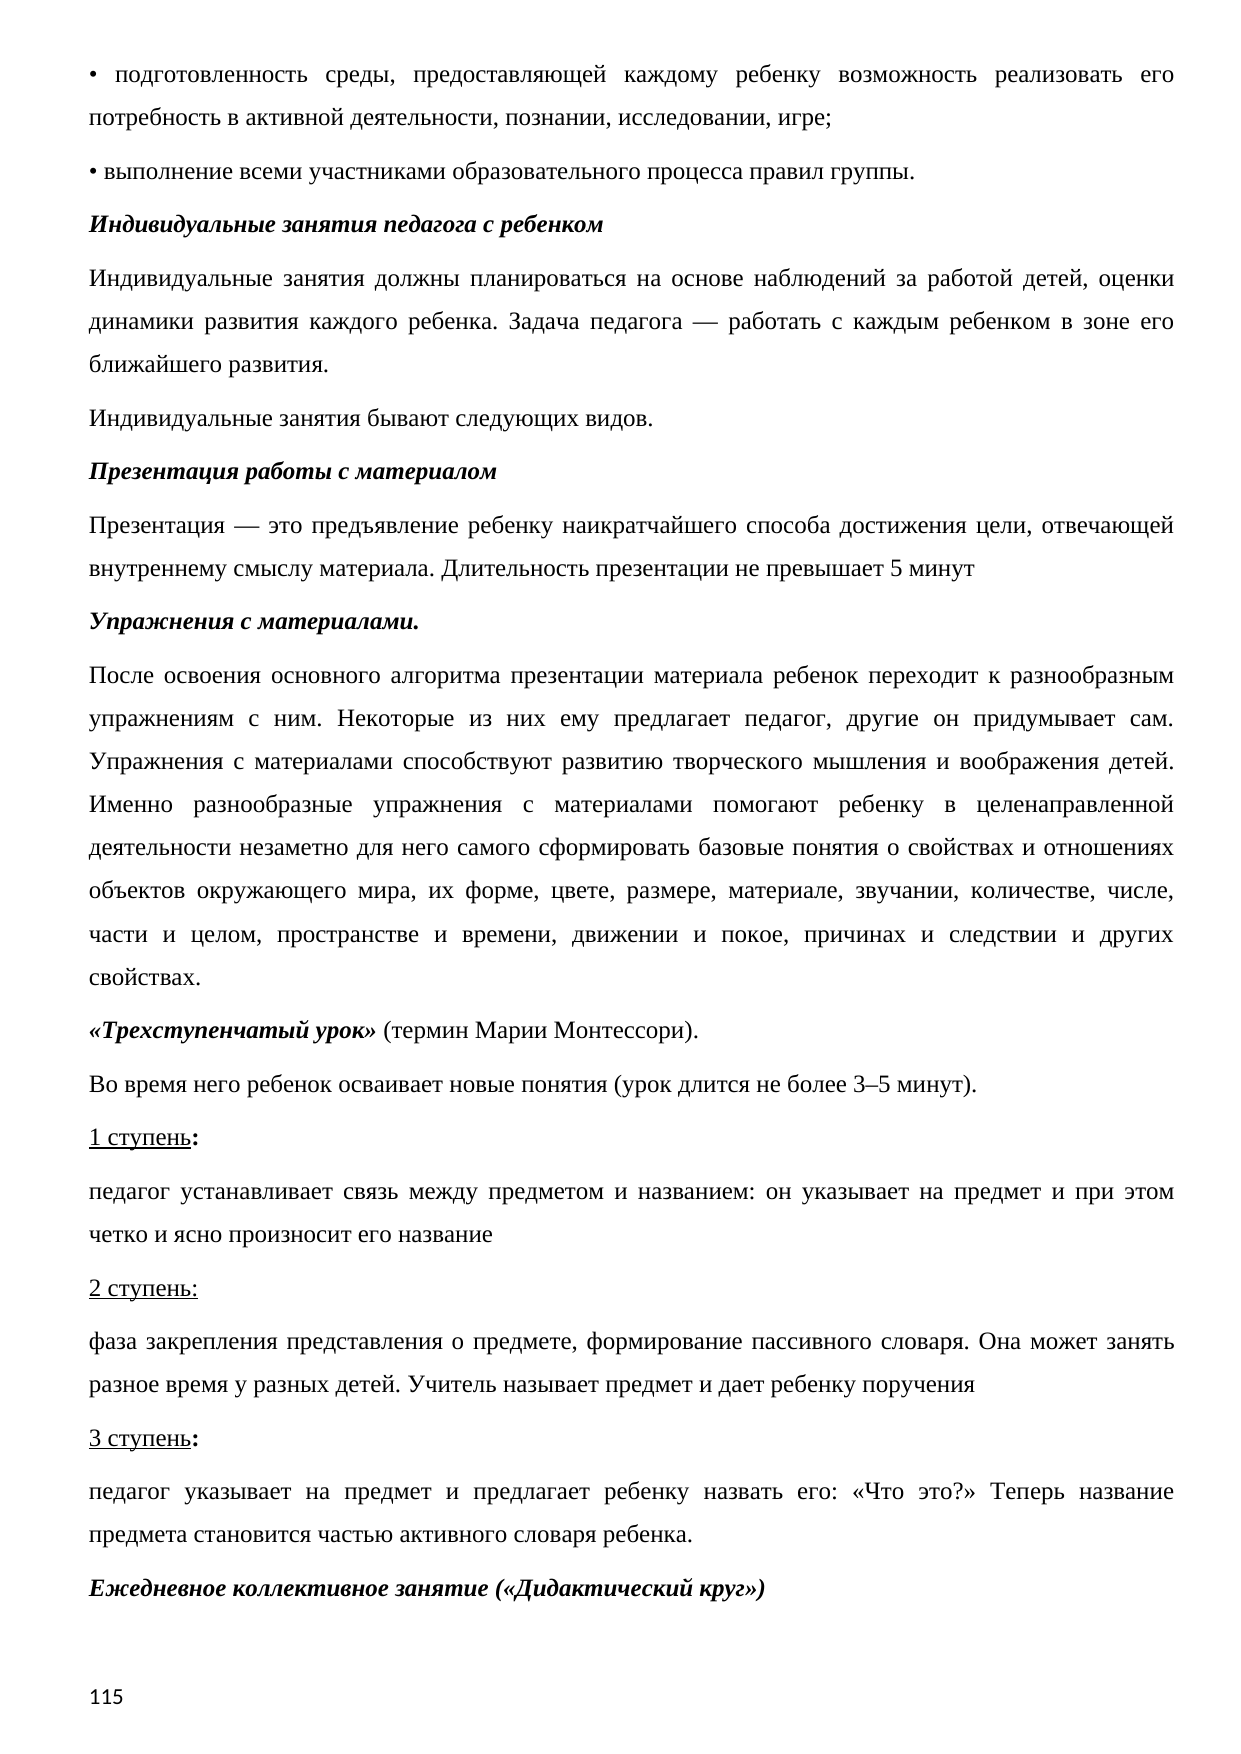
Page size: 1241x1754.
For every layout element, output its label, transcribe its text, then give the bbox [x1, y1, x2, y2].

text педагог устанавливает связь между предметом и названием: он указывает на предмет и при этом четко и ясно произносит его название [89, 1176, 1175, 1248]
text Упражнения с материалами. [89, 606, 1175, 635]
text Индивидуальные занятия должны планироваться на основе наблюдений за работой детей, оценки динамики развития каждого ребенка. Задача педагога — работать с каждым ребенком в зоне его ближайшего развития. [89, 263, 1175, 378]
text Индивидуальные занятия бывают следующих видов. [89, 403, 1175, 431]
text Ежедневное коллективное занятие («Дидактический круг») [89, 1573, 1175, 1602]
text «Трехступенчатый урок» (термин Марии Монтессори). [89, 1015, 1175, 1044]
text Презентация работы с материалом [89, 456, 1175, 485]
text Индивидуальные занятия педагога с ребенком [89, 209, 1175, 238]
text Презентация — это предъявление ребенку наикратчайшего способа достижения цели, отвечающей внутреннему смыслу материала. Длительность презентации не превышает 5 минут [89, 510, 1175, 582]
text • выполнение всеми участниками образовательного процесса правил группы. [89, 156, 1175, 184]
text После освоения основного алгоритма презентации материала ребенок переходит к разнообразным упражнениям с ним. Некоторые из них ему предлагает педагог, другие он придумывает сам. Упражнения с материалами способствуют развитию творческого мышления и воображения детей. Именно разнообразные упражнения с материалами помогают ребенку в целенаправленной деятельности незаметно для него самого сформировать базовые понятия о свойствах и отношениях объектов окружающего мира, их форме, цвете, размере, материале, звучании, количестве, числе, части и целом, пространстве и времени, движении и покое, причинах и следствии и других свойствах. [89, 660, 1175, 991]
text 1 ступень: [89, 1122, 1175, 1151]
text 3 ступень: [89, 1423, 1175, 1452]
text Во время него ребенок осваивает новые понятия (урок длится не более 3–5 минут). [89, 1069, 1175, 1098]
text педагог указывает на предмет и предлагает ребенку назвать его: «Что это?» Теперь название предмета становится частью активного словаря ребенка. [89, 1476, 1175, 1548]
text 2 ступень: [89, 1273, 1175, 1301]
text • подготовленность среды, предоставляющей каждому ребенку возможность реализовать его потребность в активной деятельности, познании, исследовании, игре; [89, 59, 1175, 131]
text фаза закрепления представления о предмете, формирование пассивного словаря. Она может занять разное время у разных детей. Учитель называет предмет и дает ребенку поручения [89, 1326, 1175, 1398]
